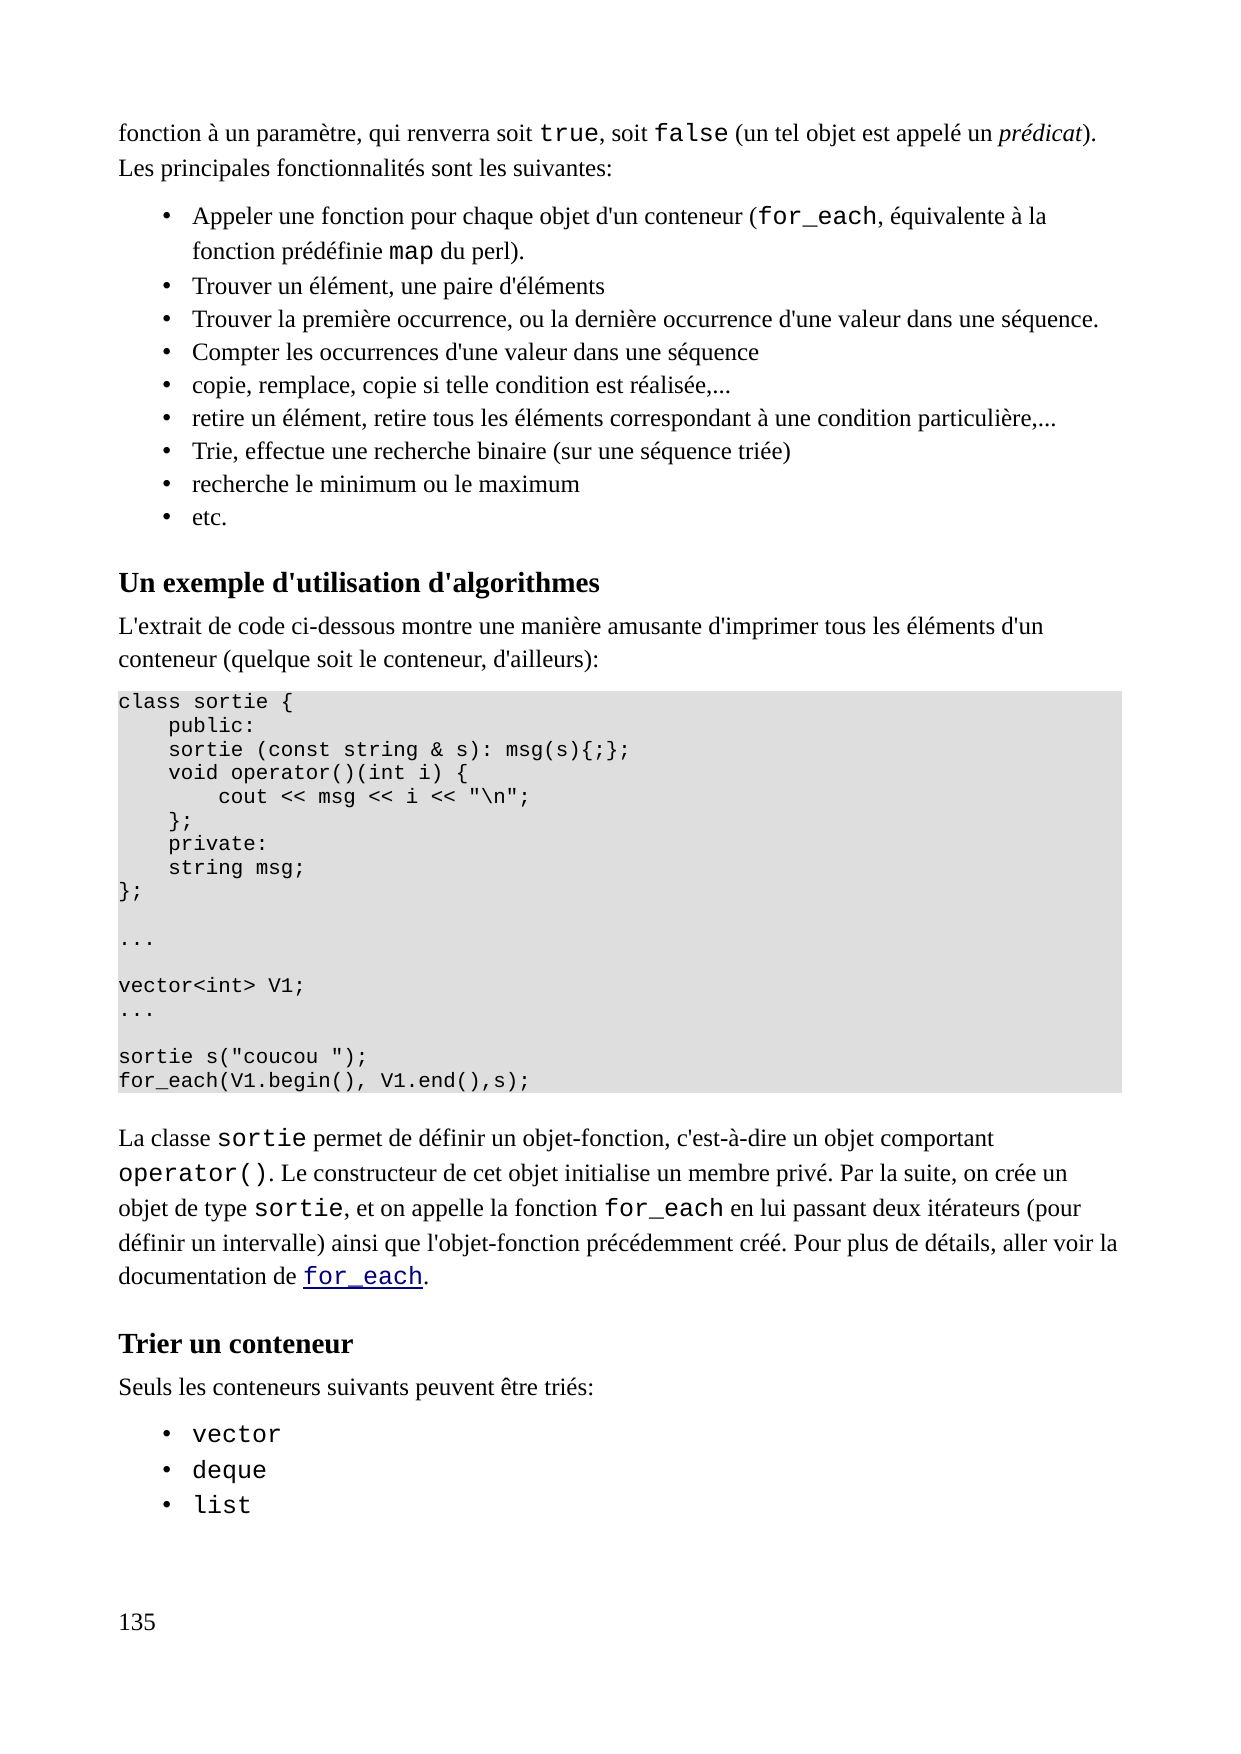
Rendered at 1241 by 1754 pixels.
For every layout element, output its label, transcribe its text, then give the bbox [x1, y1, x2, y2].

text }; [118, 881, 1122, 904]
subtitle Trier un conteneur [118, 1326, 1122, 1359]
list retire un élément, retire tous les éléments correspondant à une condition particulière,... [162, 403, 1122, 432]
text ... [118, 999, 1122, 1022]
list etc. [162, 502, 1122, 531]
text private: [118, 833, 1122, 857]
list Appeler une fonction pour chaque objet d'un conteneur (for_each, équivalente à la fonction prédéfinie map du perl). [162, 201, 1122, 267]
text sortie s("coucou "); [118, 1046, 1122, 1070]
subtitle Un exemple d'utilisation d'algorithmes [118, 565, 1122, 598]
text class sortie { [118, 691, 1122, 715]
list deque [162, 1455, 1122, 1486]
text ... [118, 928, 1122, 951]
text vector<int> V1; [118, 975, 1122, 999]
list Compter les occurrences d'une valeur dans une séquence [162, 337, 1122, 366]
list Trouver la première occurrence, ou la dernière occurrence d'une valeur dans une séquence. [162, 304, 1122, 333]
list recherche le minimum ou le maximum [162, 469, 1122, 498]
text string msg; [118, 857, 1122, 881]
text public: [118, 715, 1122, 739]
text cout << msg << i << "\n"; [118, 786, 1122, 809]
text fonction à un paramètre, qui renverra soit true, soit false (un tel objet est appelé un prédicat). Les principales fonctionnalités sont les suivantes: [118, 118, 1122, 182]
text sortie (const string & s): msg(s){;}; [118, 739, 1122, 762]
text Seuls les conteneurs suivants peuvent être triés: [118, 1372, 1122, 1401]
text L'extrait de code ci-dessous montre une manière amusante d'imprimer tous les éléments d'un conteneur (quelque soit le conteneur, d'ailleurs): [118, 611, 1122, 672]
text La classe sortie permet de définir un objet-fonction, c'est-à-dire un objet comportant operator(). Le constructeur de cet objet initialise un membre privé. Par la suite, on crée un objet de type sortie, et on appelle la fonction for_each en lui passant deux itérateurs (pour définir un intervalle) ainsi que l'objet-fonction précédemment créé. Pour plus de détails, aller voir la documentation de for_each. [118, 1123, 1122, 1292]
text for_each(V1.begin(), V1.end(),s); [118, 1070, 1122, 1093]
list list [162, 1490, 1122, 1521]
text }; [118, 809, 1122, 833]
list Trouver un élément, une paire d'éléments [162, 271, 1122, 300]
list vector [162, 1419, 1122, 1450]
list Trie, effectue une recherche binaire (sur une séquence triée) [162, 436, 1122, 465]
text void operator()(int i) { [118, 762, 1122, 786]
list copie, remplace, copie si telle condition est réalisée,... [162, 370, 1122, 399]
